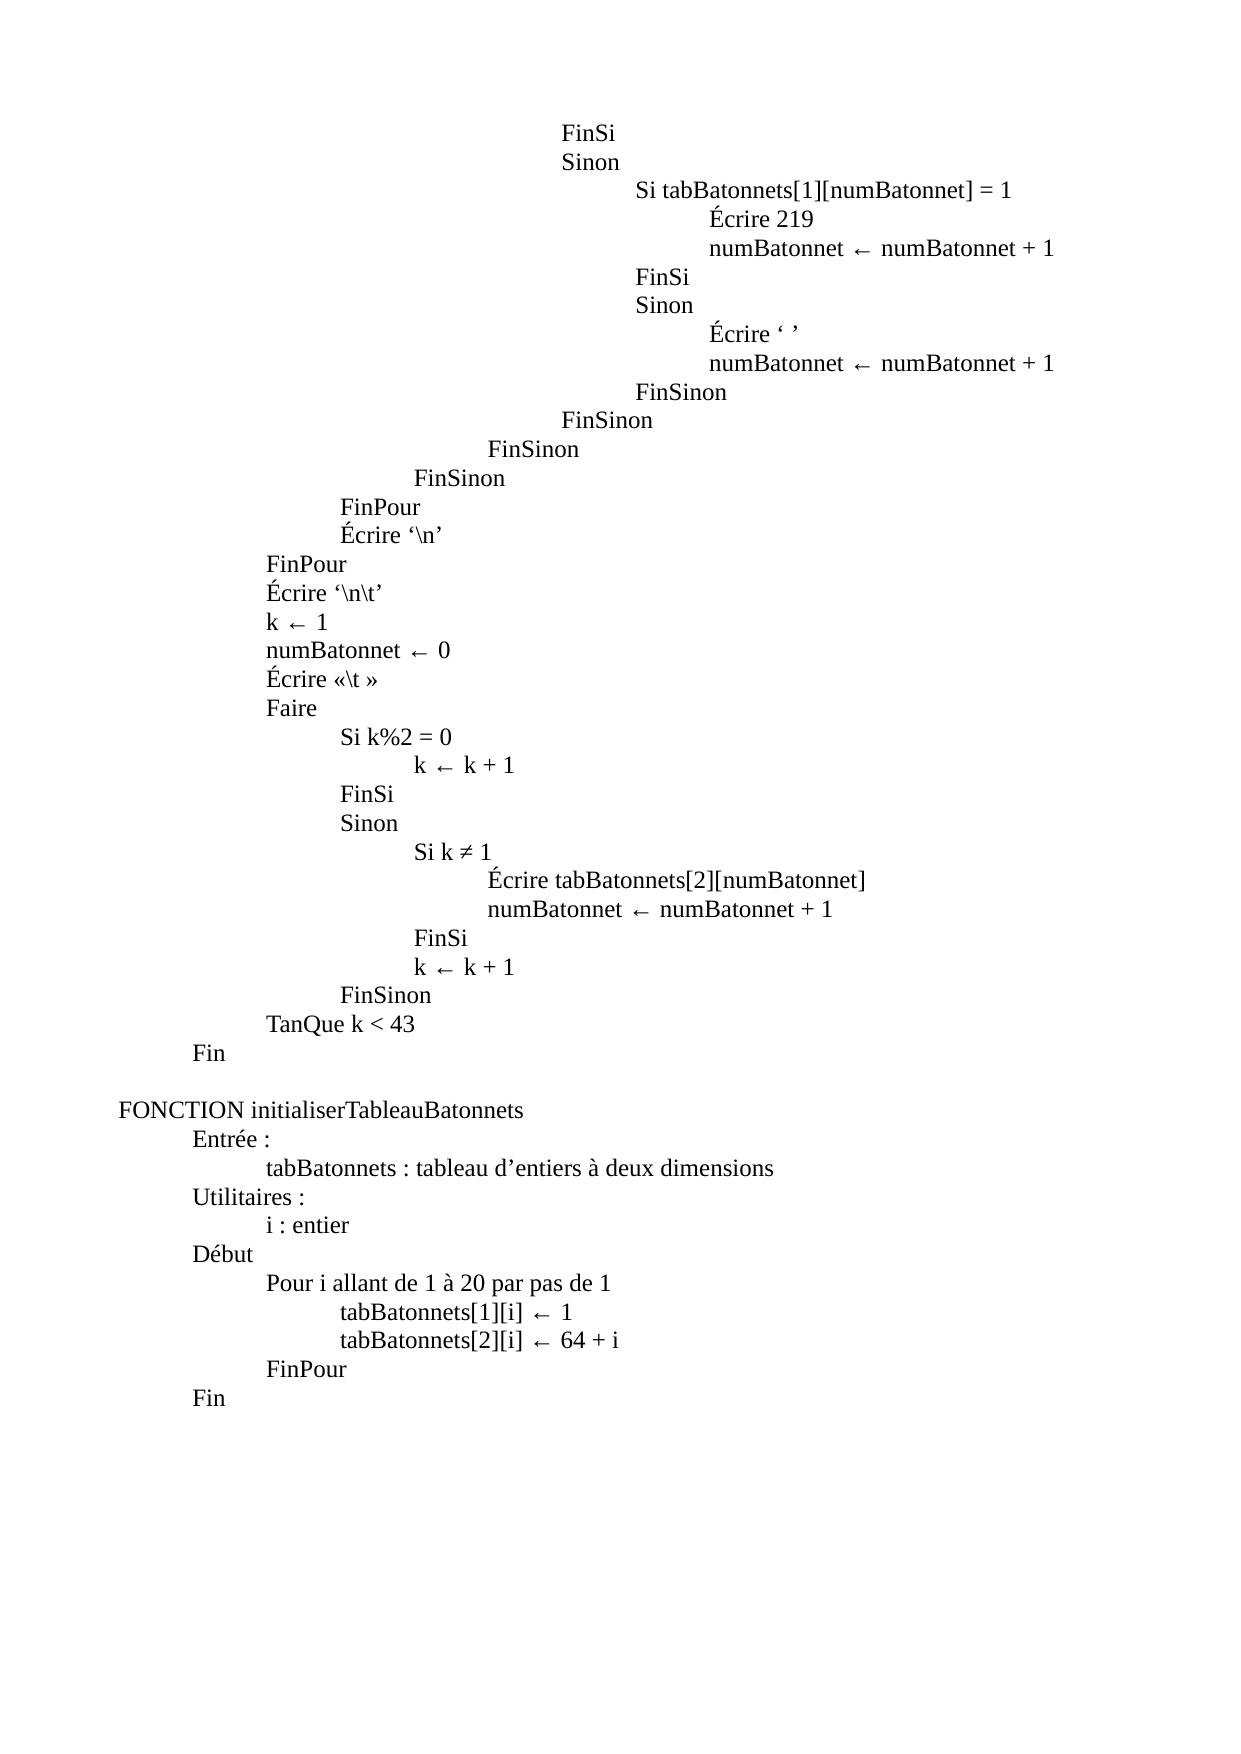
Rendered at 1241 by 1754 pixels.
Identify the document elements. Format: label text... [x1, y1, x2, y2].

text tabBatonnets[1][i] ← 1 [118, 1297, 1122, 1326]
text FinSi [118, 923, 1122, 952]
text Si k ≠ 1 [118, 837, 1122, 866]
text k ← 1 [118, 607, 1122, 636]
text Fin [118, 1383, 1122, 1412]
text Sinon [118, 147, 1122, 176]
text FinSinon [118, 406, 1122, 434]
text k ← k + 1 [118, 952, 1122, 981]
text Écrire ‘\n’ [118, 521, 1122, 549]
text FONCTION initialiserTableauBatonnets [118, 1096, 1122, 1124]
text Début [118, 1239, 1122, 1268]
text numBatonnet ← 0 [118, 636, 1122, 664]
text FinSinon [118, 377, 1122, 406]
text Écrire ‘\n\t’ [118, 578, 1122, 607]
text FinPour [118, 492, 1122, 521]
text numBatonnet ← numBatonnet + 1 [118, 348, 1122, 377]
text FinSinon [118, 463, 1122, 492]
text FinSi [118, 779, 1122, 808]
text Sinon [118, 291, 1122, 319]
text FinPour [118, 1354, 1122, 1383]
text Entrée : [118, 1124, 1122, 1153]
text Écrire «\t » [118, 664, 1122, 693]
text Utilitaires : [118, 1182, 1122, 1211]
text tabBatonnets : tableau d’entiers à deux dimensions [118, 1153, 1122, 1182]
text Écrire tabBatonnets[2][numBatonnet] [118, 866, 1122, 894]
text Si k%2 = 0 [118, 722, 1122, 751]
text k ← k + 1 [118, 751, 1122, 779]
text tabBatonnets[2][i] ← 64 + i [118, 1326, 1122, 1354]
text Écrire ‘ ’ [118, 319, 1122, 348]
text Fin [118, 1038, 1122, 1067]
text Si tabBatonnets[1][numBatonnet] = 1 [118, 176, 1122, 204]
text FinSi [118, 262, 1122, 291]
text FinPour [118, 549, 1122, 578]
text Écrire 219 [118, 204, 1122, 233]
text i : entier [118, 1211, 1122, 1239]
text Faire [118, 693, 1122, 722]
text Pour i allant de 1 à 20 par pas de 1 [118, 1268, 1122, 1297]
text FinSinon [118, 981, 1122, 1009]
text TanQue k < 43 [118, 1009, 1122, 1038]
text numBatonnet ← numBatonnet + 1 [118, 233, 1122, 262]
text numBatonnet ← numBatonnet + 1 [118, 894, 1122, 923]
text Sinon [118, 808, 1122, 837]
text FinSinon [118, 434, 1122, 463]
text FinSi [118, 118, 1122, 147]
